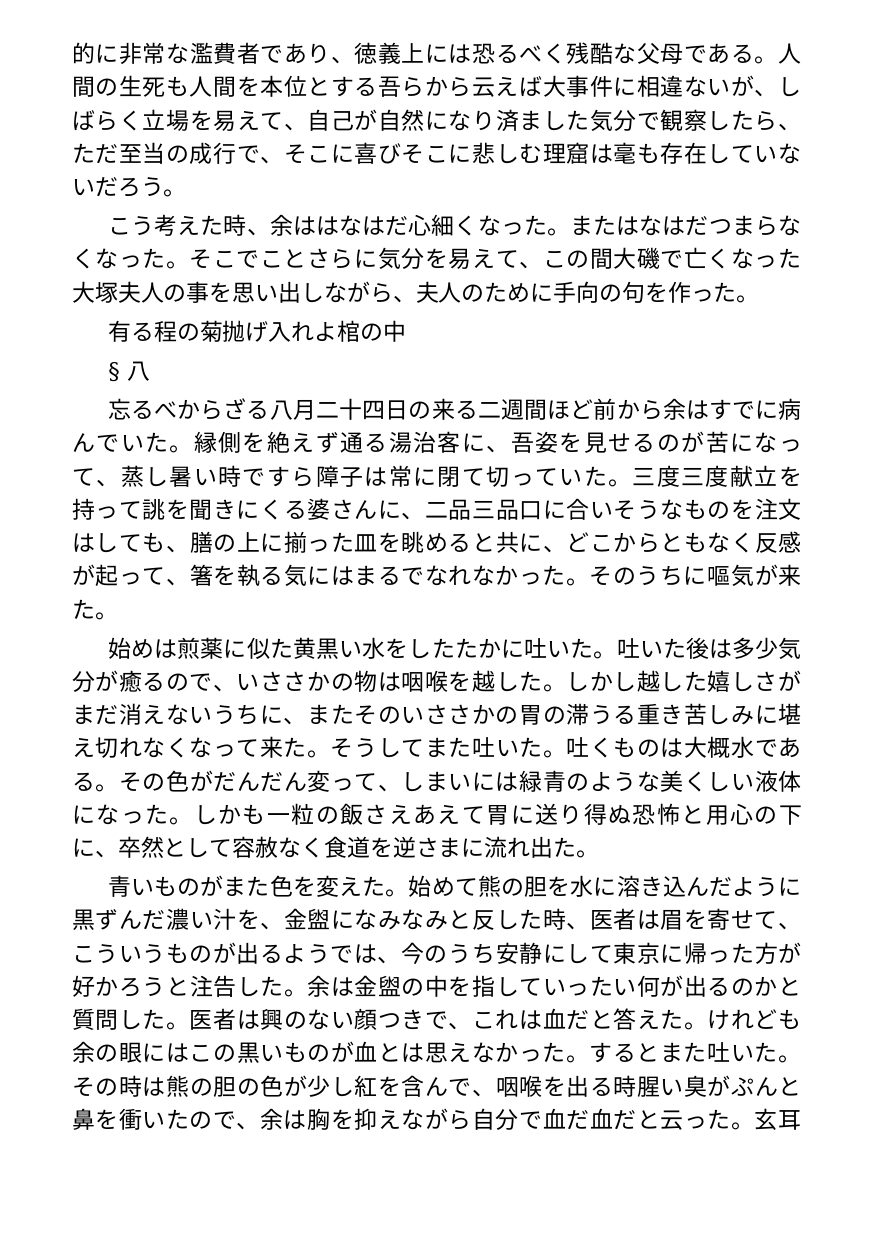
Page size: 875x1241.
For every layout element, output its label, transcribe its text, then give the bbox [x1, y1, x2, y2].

text 的に非常な濫費者であり、徳義上には恐るべく残酷な父母である。人間の生死も人間を本位とする吾らから云えば大事件に相違ないが、しばらく立場を易えて、自己が自然になり済ました気分で観察したら、ただ至当の成行で、そこに喜びそこに悲しむ理窟は毫も存在していないだろう。 [72, 36, 802, 202]
text 忘るべからざる八月二十四日の来る二週間ほど前から余はすでに病んでいた。縁側を絶えず通る湯治客に、吾姿を見せるのが苦になって、蒸し暑い時ですら障子は常に閉て切っていた。三度三度献立を持って誂を聞きにくる婆さんに、二品三品口に合いそうなものを注文はしても、膳の上に揃った皿を眺めると共に、どこからともなく反感が起って、箸を執る気にはまるでなれなかった。そのうちに嘔気が来た。 [72, 392, 802, 625]
text 始めは煎薬に似た黄黒い水をしたたかに吐いた。吐いた後は多少気分が癒るので、いささかの物は咽喉を越した。しかし越した嬉しさがまだ消えないうちに、またそのいささかの胃の滞うる重き苦しみに堪え切れなくなって来た。そうしてまた吐いた。吐くものは大概水である。その色がだんだん変って、しまいには緑青のような美くしい液体になった。しかも一粒の飯さえあえて胃に送り得ぬ恐怖と用心の下に、卒然として容赦なく食道を逆さまに流れ出た。 [72, 631, 802, 863]
text 有る程の菊抛げ入れよ棺の中 [72, 314, 802, 347]
text § 八 [72, 353, 802, 386]
text こう考えた時、余ははなはだ心細くなった。またはなはだつまらなくなった。そこでことさらに気分を易えて、この間大磯で亡くなった大塚夫人の事を思い出しながら、夫人のために手向の句を作った。 [72, 208, 802, 308]
text 青いものがまた色を変えた。始めて熊の胆を水に溶き込んだように黒ずんだ濃い汁を、金盥になみなみと反した時、医者は眉を寄せて、こういうものが出るようでは、今のうち安静にして東京に帰った方が好かろうと注告した。余は金盥の中を指していったい何が出るのかと質問した。医者は興のない顔つきで、これは血だと答えた。けれども余の眼にはこの黒いものが血とは思えなかった。するとまた吐いた。その時は熊の胆の色が少し紅を含んで、咽喉を出る時腥い臭がぷんと鼻を衝いたので、余は胸を抑えながら自分で血だ血だと云った。玄耳 [72, 869, 802, 1135]
